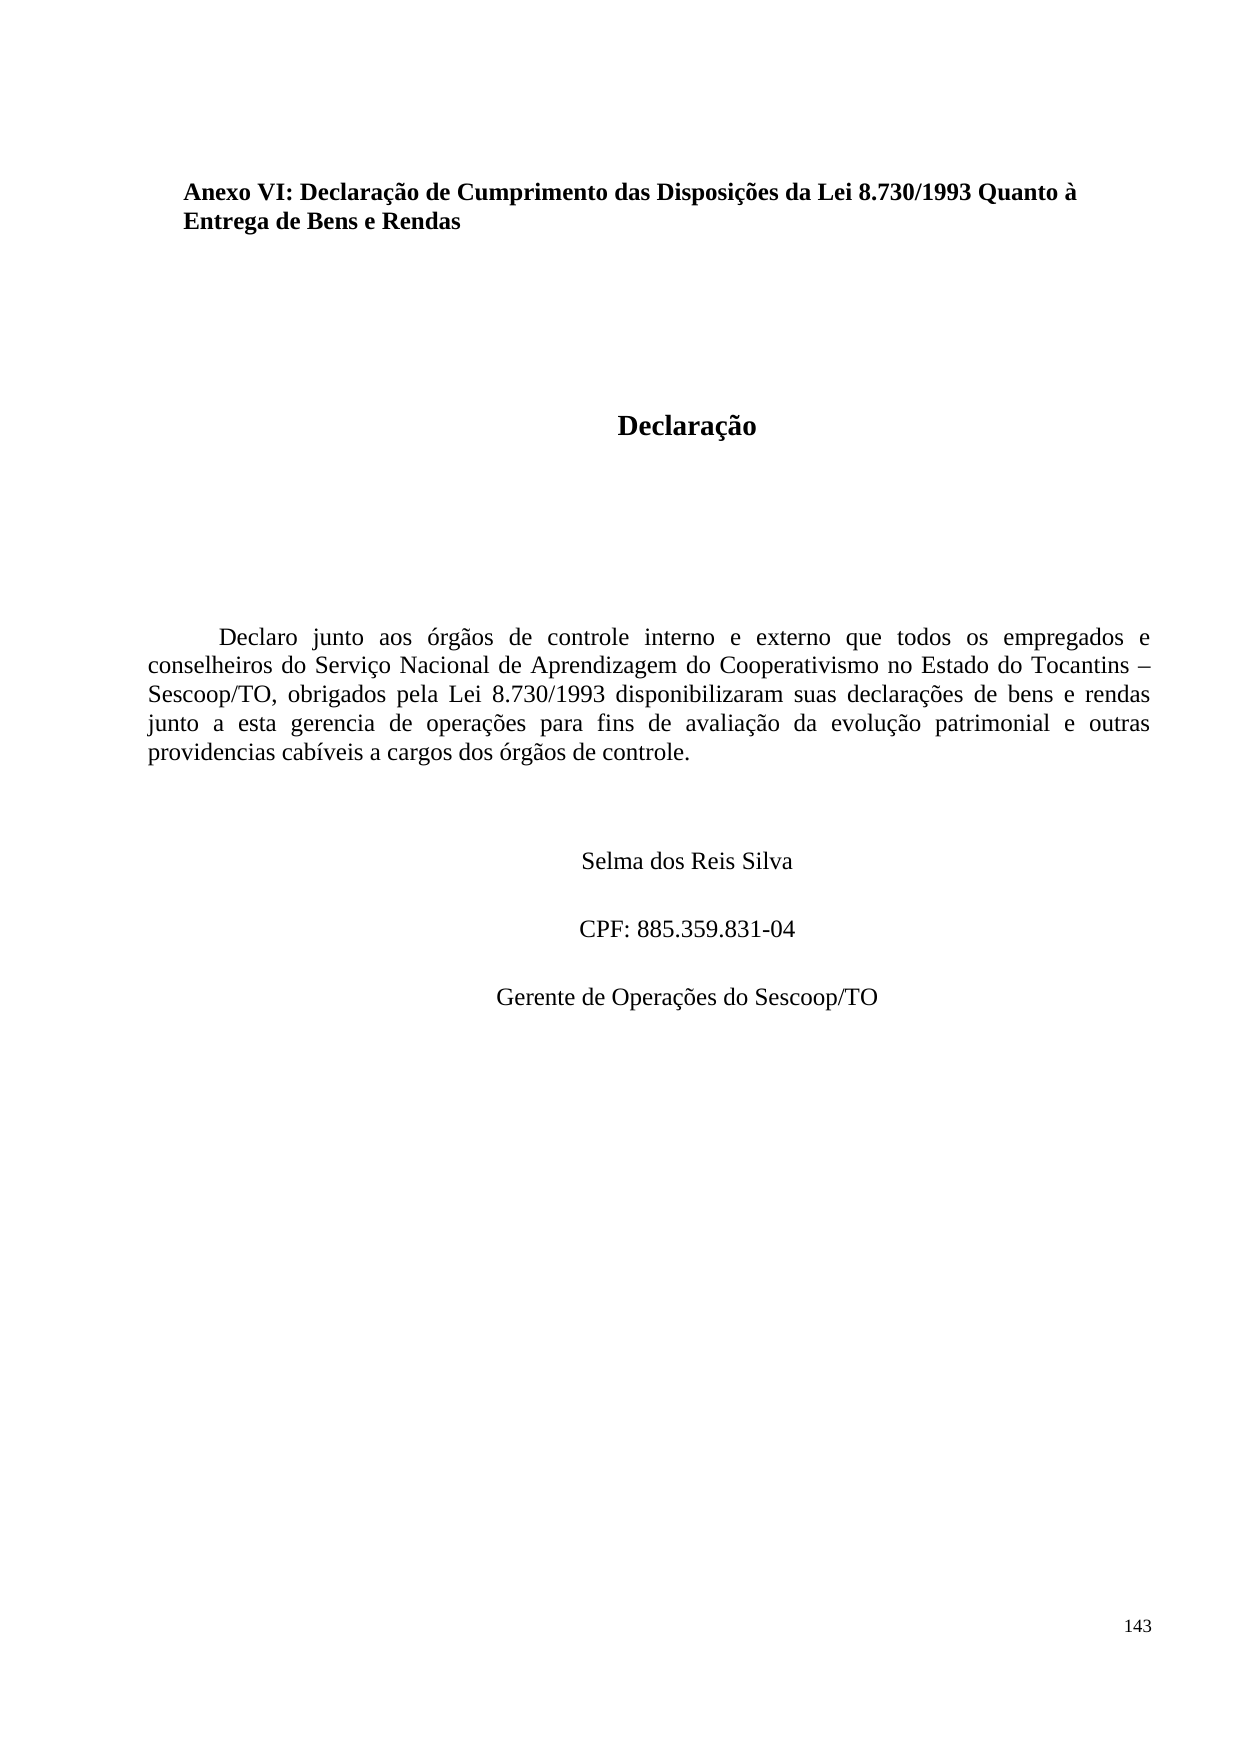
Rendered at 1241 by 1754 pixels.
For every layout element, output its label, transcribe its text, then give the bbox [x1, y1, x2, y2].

subtitle Anexo VI: Declaração de Cumprimento das Disposições da Lei 8.730/1993 Quanto à Entrega de Bens e Rendas [183, 177, 1152, 235]
list Selma dos Reis Silva [223, 846, 1152, 875]
list CPF: 885.359.831-04 [223, 914, 1152, 943]
list Declaro junto aos órgãos de controle interno e externo que todos os empregados e conselheiros do Serviço Nacional de Aprendizagem do Cooperativismo no Estado do Tocantins – Sescoop/TO, obrigados pela Lei 8.730/1993 disponibilizaram suas declarações de bens e rendas junto a esta gerencia de operações para fins de avaliação da evolução patrimonial e outras providencias cabíveis a cargos dos órgãos de controle. [148, 622, 1152, 766]
list Gerente de Operações do Sescoop/TO [223, 982, 1152, 1011]
list Declaração [223, 408, 1152, 442]
